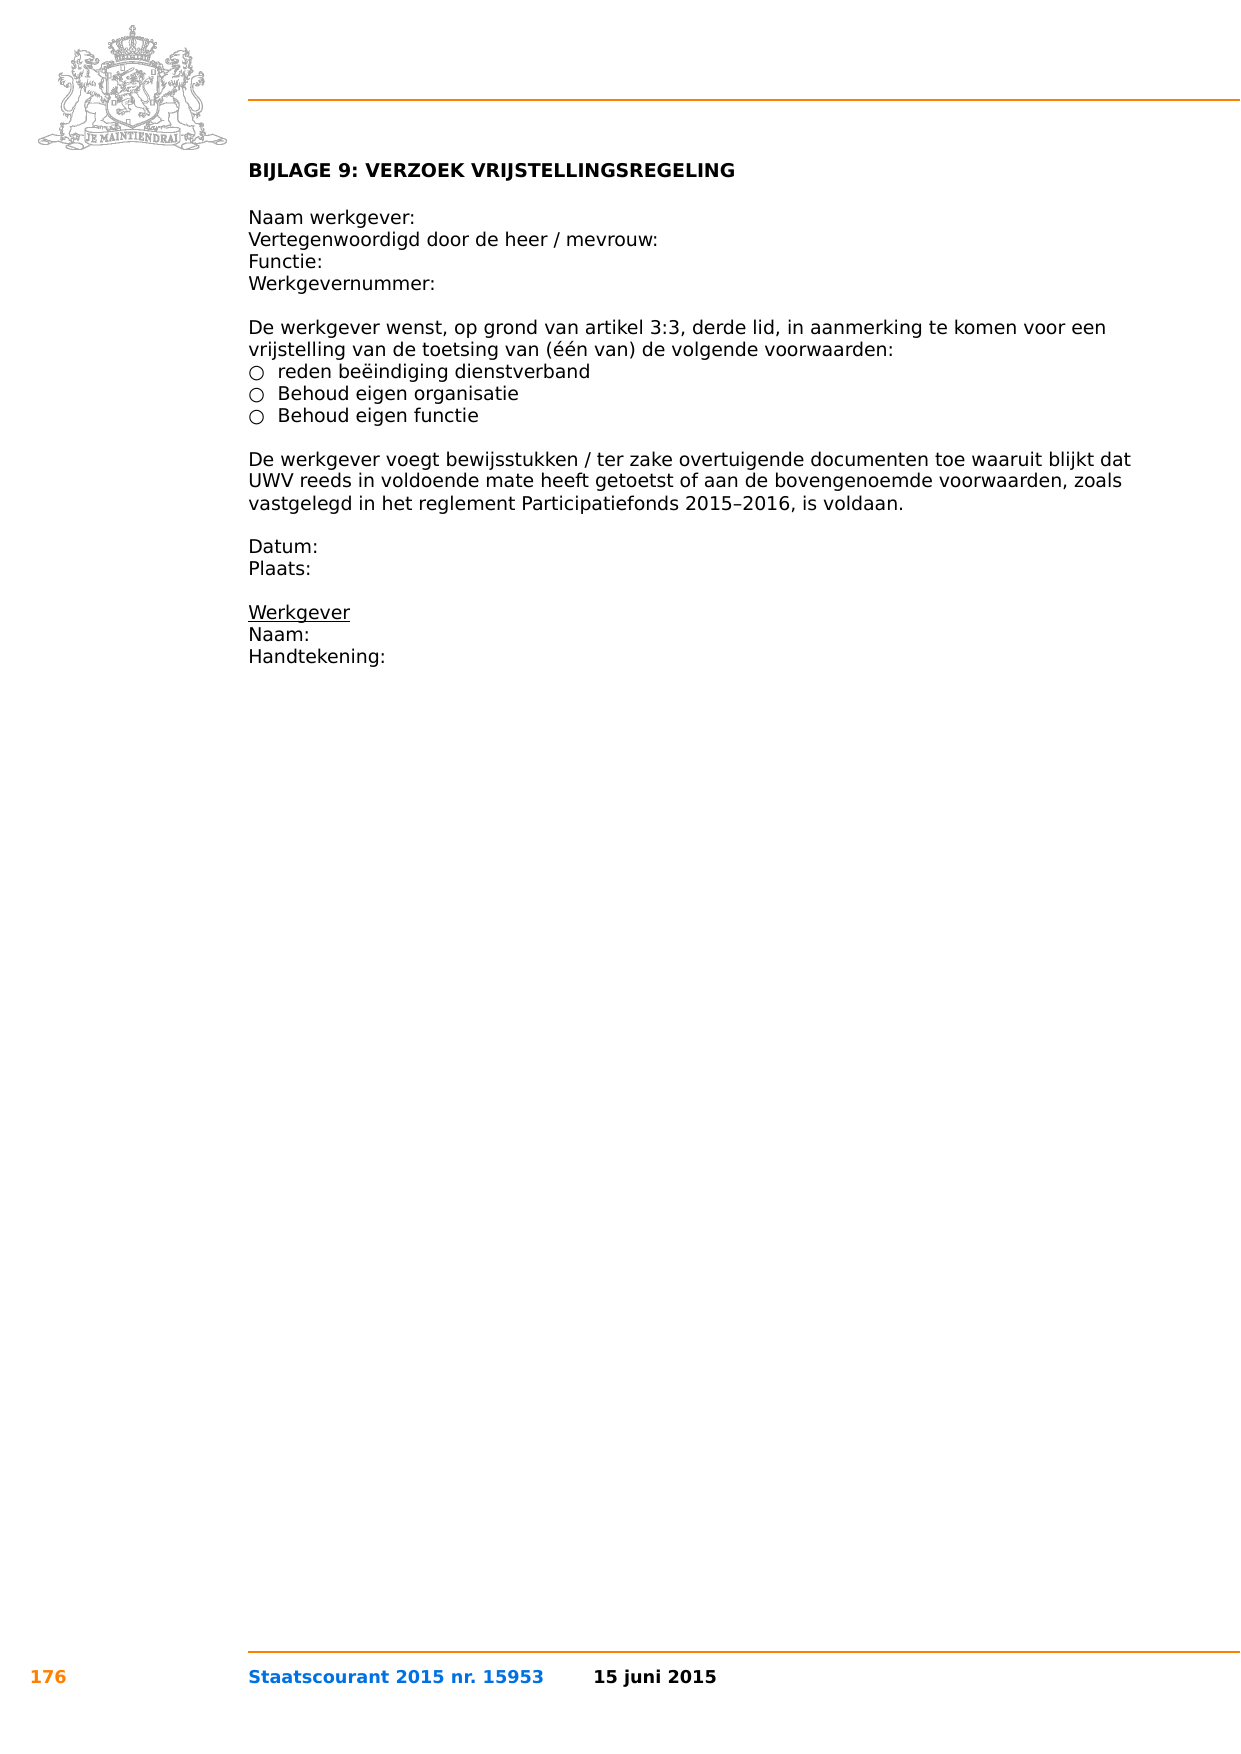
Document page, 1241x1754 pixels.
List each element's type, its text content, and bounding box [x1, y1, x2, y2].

text Naam: [248, 624, 1163, 646]
text De werkgever wenst, op grond van artikel 3:3, derde lid, in aanmerking te komen voor een vrijstelling van de toetsing van (één van) de volgende voorwaarden: [248, 317, 1163, 361]
text ○ Behoud eigen organisatie [248, 383, 1163, 404]
text Datum: [248, 536, 1163, 558]
text Werkgever [248, 602, 1163, 624]
text Werkgevernummer: [248, 273, 1163, 295]
text ○ reden beëindiging dienstverband [248, 361, 1163, 383]
subtitle BIJLAGE 9: VERZOEK VRIJSTELLINGSREGELING [248, 160, 1163, 182]
text Vertegenwoordigd door de heer / mevrouw: [248, 229, 1163, 251]
text Functie: [248, 251, 1163, 273]
text Plaats: [248, 558, 1163, 580]
text ○ Behoud eigen functie [248, 404, 1163, 427]
text De werkgever voegt bewijsstukken / ter zake overtuigende documenten toe waaruit blijkt dat UWV reeds in voldoende mate heeft getoetst of aan de bovengenoemde voorwaarden, zoals vastgelegd in het reglement Participatiefonds 2015–2016, is voldaan. [248, 448, 1163, 514]
text Naam werkgever: [248, 207, 1163, 229]
text Handtekening: [248, 646, 1163, 668]
picture [38, 25, 227, 150]
